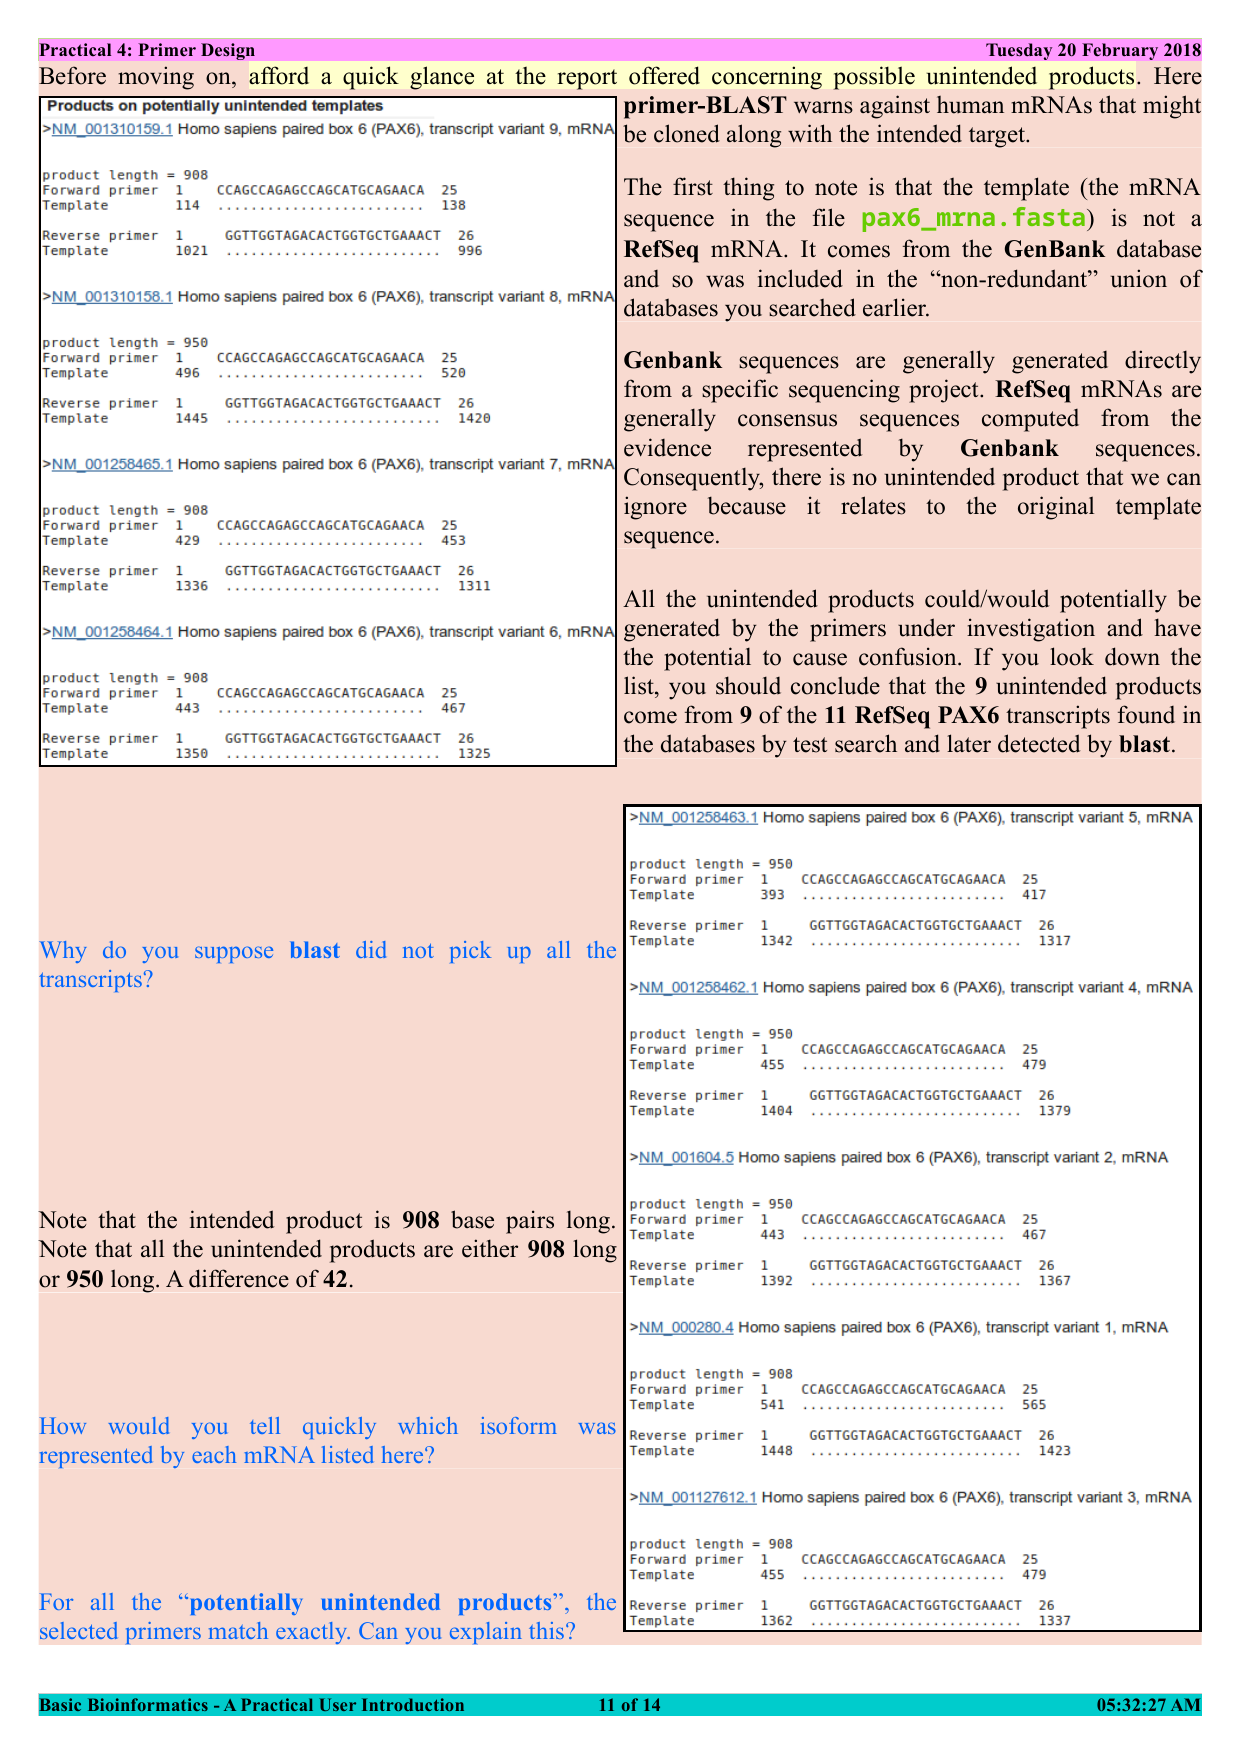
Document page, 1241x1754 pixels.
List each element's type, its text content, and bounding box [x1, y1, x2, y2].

text All the unintended products could/would potentially be generated by the primers under investigation and have the potential to cause confusion. If you look down the list, you should conclude that the 9 unintended products come from 9 of the 11 RefSeq PAX6 transcripts found in the databases by test search and later detected by blast. [617, 584, 1202, 758]
text For all the “potentially unintended products”, the selected primers match exactly. Can you explain this? [38, 1587, 1202, 1645]
text Genbank sequences are generally generated directly from a specific sequencing project. RefSeq mRNAs are generally consensus sequences computed from the evidence represented by Genbank sequences. Consequently, there is no unintended product that we can ignore because it relates to the original template sequence. [617, 345, 1202, 549]
text Why do you suppose blast did not pick up all the transcripts? [38, 935, 623, 993]
picture [41, 98, 615, 765]
text How would you tell quickly which isoform was represented by each mRNA listed here? [38, 1411, 623, 1469]
picture [626, 807, 1199, 1630]
text The first thing to note is that the template (the mRNA sequence in the file pax6_mrna.fasta) is not a RefSeq mRNA. It comes from the GenBank database and so was included in the “non-redundant” union of databases you searched earlier. [617, 171, 1202, 322]
text Note that the intended product is 908 base pairs long. Note that all the unintended products are either 908 long or 950 long. A difference of 42. [38, 1205, 623, 1292]
text Before moving on, afford a quick glance at the report offered concerning possible unintended products. Here primer-BLAST warns against human mRNAs that might be cloned along with the intended target. [38, 61, 1202, 148]
